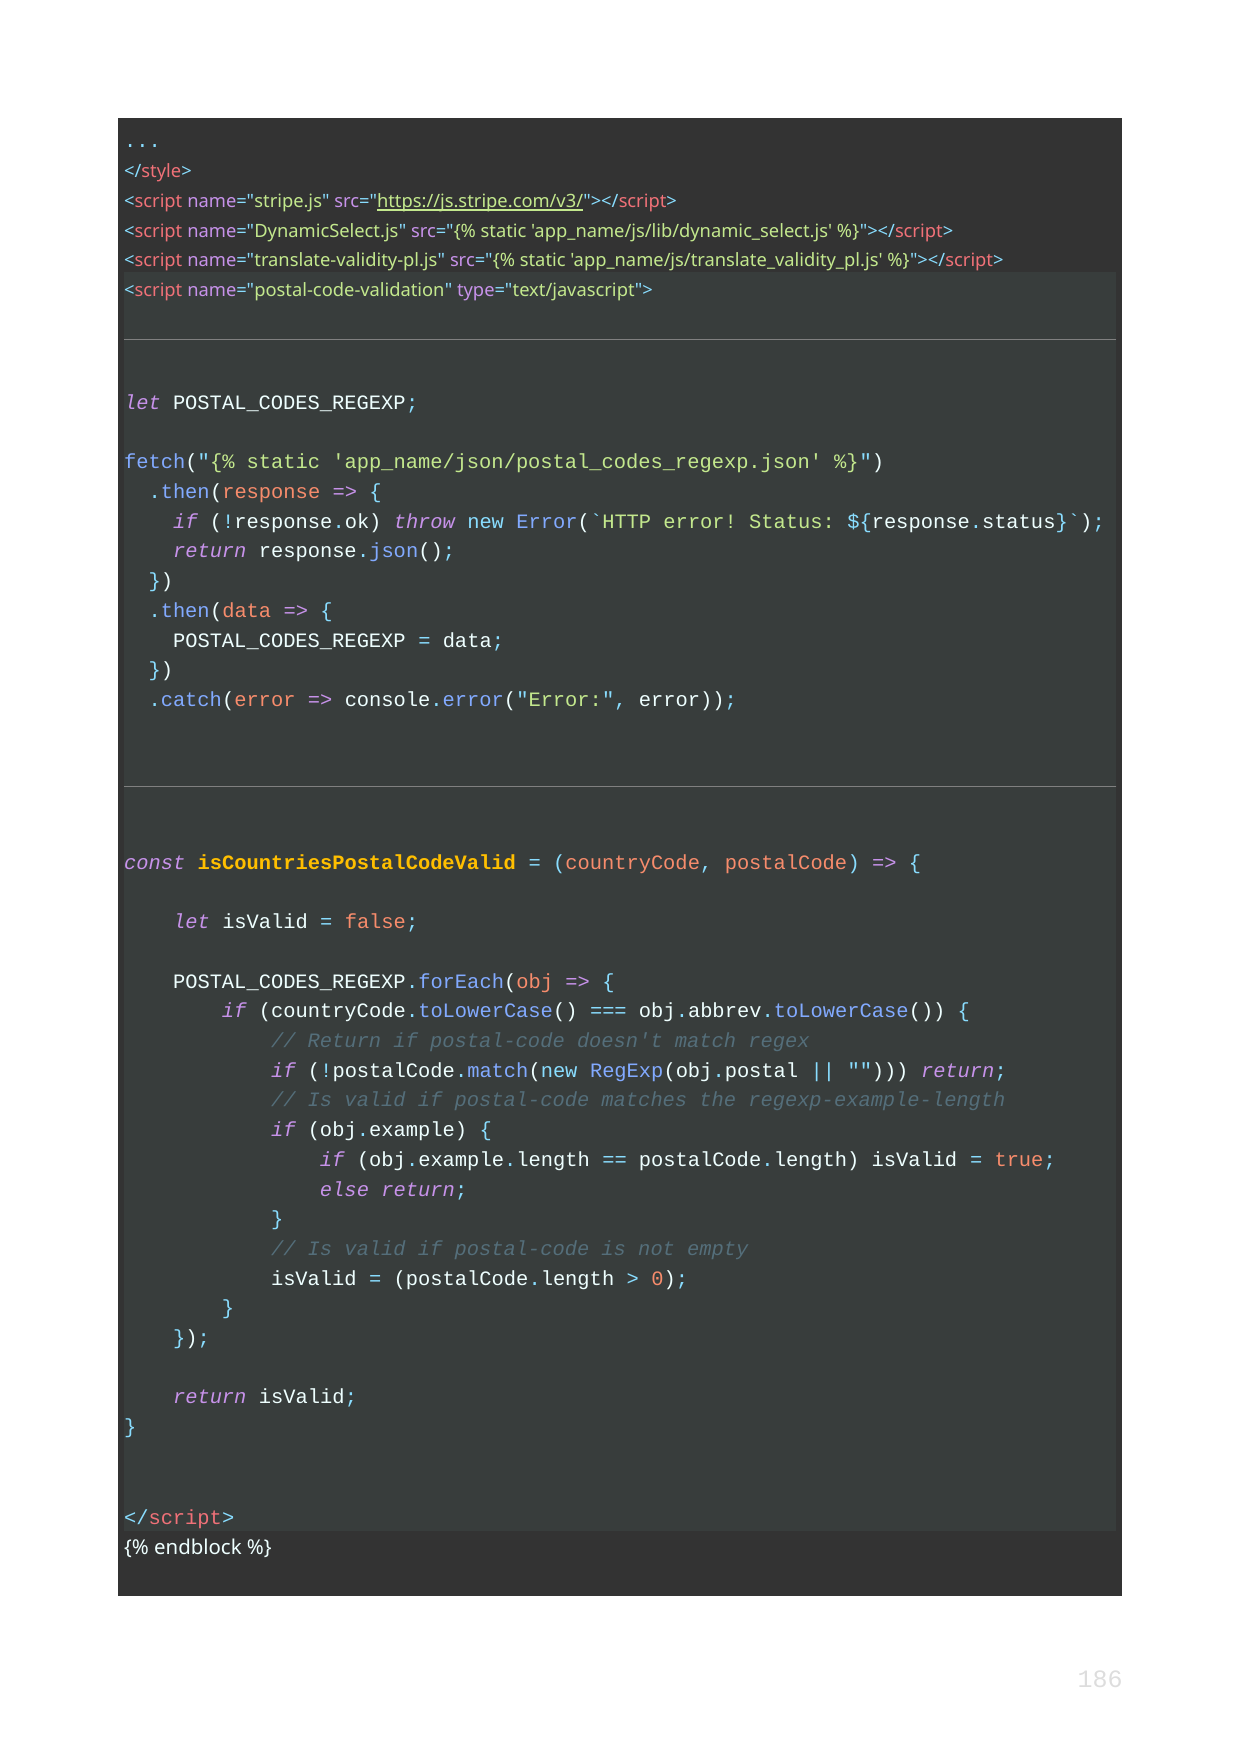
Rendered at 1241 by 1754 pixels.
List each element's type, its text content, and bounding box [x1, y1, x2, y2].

table_header ... </style> <script name="stripe.js" src="https://js.stripe.com/v3/"></script> <script name="DynamicSelect.js" src="{% static 'app_name/js/lib/dynamic_select.js' %}"></script> <script name="translate-validity-pl.js" src="{% static 'app_name/js/translate_validity_pl.js' %}"></script> <script name="postal-code-validation" type="text/javascript"> let POSTAL_CODES_REGEXP; fetch("{% static 'app_name/json/postal_codes_regexp.json' %}") .then(response => { if (!response.ok) throw new Error(`HTTP error! Status: ${response.status}`); return response.json(); }) .then(data => { POSTAL_CODES_REGEXP = data; }) .catch(error => console.error("Error:", error)); const isCountriesPostalCodeValid = (countryCode, postalCode) => { let isValid = false; POSTAL_CODES_REGEXP.forEach(obj => { if (countryCode.toLowerCase() === obj.abbrev.toLowerCase()) { // Return if postal-code doesn't match regex if (!postalCode.match(new RegExp(obj.postal || ""))) return; // Is valid if postal-code matches the regexp-example-length if (obj.example) { if (obj.example.length == postalCode.length) isValid = true; else return; } // Is valid if postal-code is not empty isValid = (postalCode.length > 0); } }); return isValid; } </script> {% endblock %} [118, 118, 1122, 1596]
